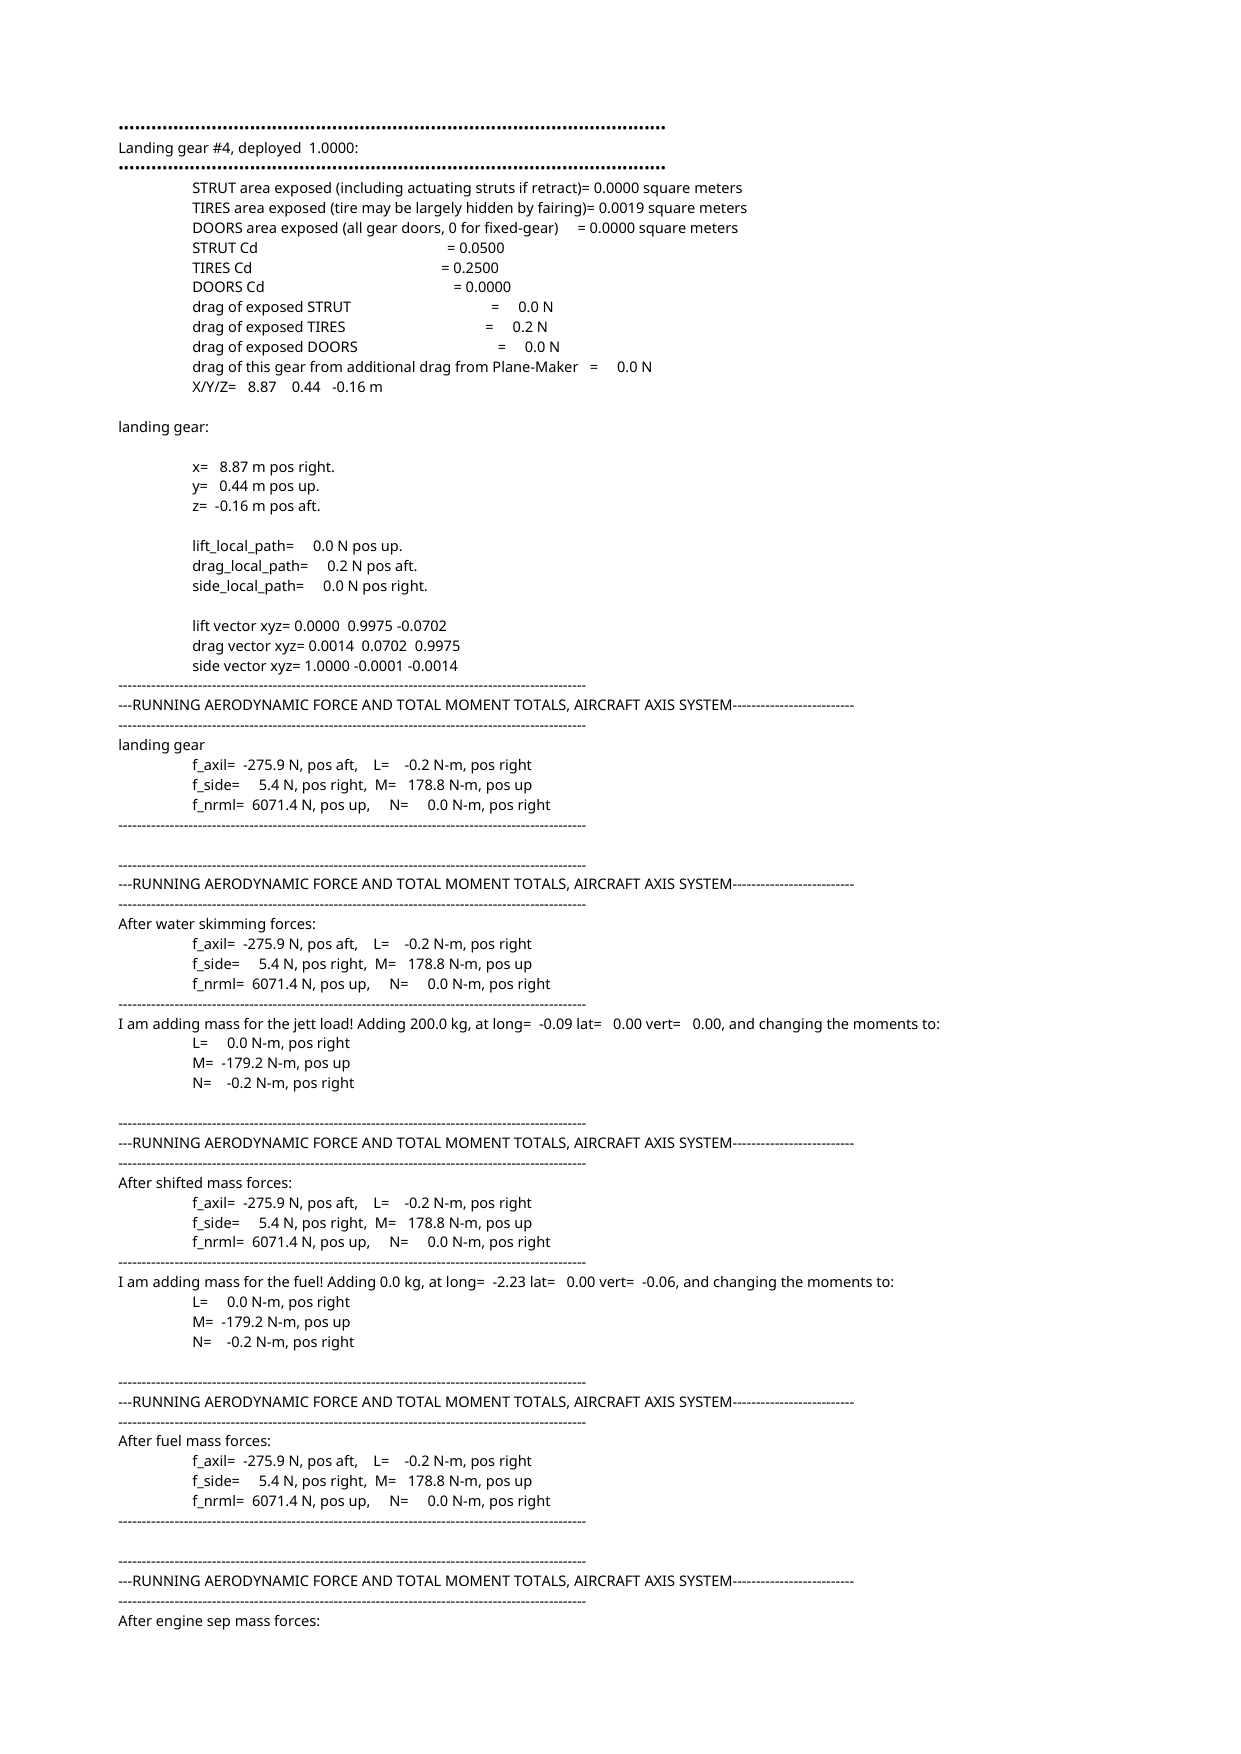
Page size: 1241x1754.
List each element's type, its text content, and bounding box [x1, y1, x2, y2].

text L= 0.0 N-m, pos right [118, 1033, 1122, 1053]
text DOORS area exposed (all gear doors, 0 for fixed-gear) = 0.0000 square meters [118, 218, 1122, 237]
text N= -0.2 N-m, pos right [118, 1332, 1122, 1352]
text After fuel mass forces: [118, 1431, 1122, 1451]
text •••••••••••••••••••••••••••••••••••••••••••••••••••••••••••••••••••••••••••••••••••••••••••••••••••• [118, 158, 1122, 178]
text f_nrml= 6071.4 N, pos up, N= 0.0 N-m, pos right [118, 1491, 1122, 1511]
text lift vector xyz= 0.0000 0.9975 -0.0702 [118, 616, 1122, 635]
text ---------------------------------------------------------------------------------------------------- [118, 1590, 1122, 1610]
text f_nrml= 6071.4 N, pos up, N= 0.0 N-m, pos right [118, 1232, 1122, 1252]
text f_side= 5.4 N, pos right, M= 178.8 N-m, pos up [118, 775, 1122, 794]
text M= -179.2 N-m, pos up [118, 1053, 1122, 1073]
text f_axil= -275.9 N, pos aft, L= -0.2 N-m, pos right [118, 1192, 1122, 1212]
text STRUT area exposed (including actuating struts if retract)= 0.0000 square meters [118, 178, 1122, 198]
text STRUT Cd = 0.0500 [118, 237, 1122, 257]
text X/Y/Z= 8.87 0.44 -0.16 m [118, 377, 1122, 397]
text lift_local_path= 0.0 N pos up. [118, 536, 1122, 556]
text f_nrml= 6071.4 N, pos up, N= 0.0 N-m, pos right [118, 794, 1122, 814]
text f_nrml= 6071.4 N, pos up, N= 0.0 N-m, pos right [118, 974, 1122, 993]
text f_axil= -275.9 N, pos aft, L= -0.2 N-m, pos right [118, 1451, 1122, 1471]
text ---------------------------------------------------------------------------------------------------- [118, 1411, 1122, 1431]
text ---------------------------------------------------------------------------------------------------- [118, 1113, 1122, 1133]
text TIRES Cd = 0.2500 [118, 257, 1122, 277]
text ---------------------------------------------------------------------------------------------------- [118, 1252, 1122, 1272]
text side_local_path= 0.0 N pos right. [118, 576, 1122, 596]
text ---------------------------------------------------------------------------------------------------- [118, 814, 1122, 834]
text drag of exposed DOORS = 0.0 N [118, 337, 1122, 357]
text •••••••••••••••••••••••••••••••••••••••••••••••••••••••••••••••••••••••••••••••••••••••••••••••••••• [118, 118, 1122, 138]
text ---------------------------------------------------------------------------------------------------- [118, 1372, 1122, 1391]
text ---------------------------------------------------------------------------------------------------- [118, 854, 1122, 874]
text After engine sep mass forces: [118, 1610, 1122, 1630]
text drag vector xyz= 0.0014 0.0702 0.9975 [118, 635, 1122, 655]
text Landing gear #4, deployed 1.0000: [118, 138, 1122, 158]
text f_side= 5.4 N, pos right, M= 178.8 N-m, pos up [118, 1471, 1122, 1491]
text drag_local_path= 0.2 N pos aft. [118, 556, 1122, 576]
text ---RUNNING AERODYNAMIC FORCE AND TOTAL MOMENT TOTALS, AIRCRAFT AXIS SYSTEM-------------------------- [118, 1571, 1122, 1590]
text landing gear [118, 735, 1122, 755]
text x= 8.87 m pos right. [118, 456, 1122, 476]
text ---RUNNING AERODYNAMIC FORCE AND TOTAL MOMENT TOTALS, AIRCRAFT AXIS SYSTEM-------------------------- [118, 1391, 1122, 1411]
text ---------------------------------------------------------------------------------------------------- [118, 1153, 1122, 1173]
text After shifted mass forces: [118, 1173, 1122, 1192]
text drag of exposed STRUT = 0.0 N [118, 297, 1122, 317]
text ---RUNNING AERODYNAMIC FORCE AND TOTAL MOMENT TOTALS, AIRCRAFT AXIS SYSTEM-------------------------- [118, 874, 1122, 894]
text ---------------------------------------------------------------------------------------------------- [118, 993, 1122, 1013]
text I am adding mass for the jett load! Adding 200.0 kg, at long= -0.09 lat= 0.00 vert= 0.00, and changing the moments to: [118, 1013, 1122, 1033]
text N= -0.2 N-m, pos right [118, 1073, 1122, 1093]
text M= -179.2 N-m, pos up [118, 1312, 1122, 1332]
text ---------------------------------------------------------------------------------------------------- [118, 894, 1122, 914]
text landing gear: [118, 417, 1122, 436]
text ---------------------------------------------------------------------------------------------------- [118, 715, 1122, 735]
text ---------------------------------------------------------------------------------------------------- [118, 1511, 1122, 1531]
text f_axil= -275.9 N, pos aft, L= -0.2 N-m, pos right [118, 934, 1122, 954]
text L= 0.0 N-m, pos right [118, 1292, 1122, 1312]
text drag of this gear from additional drag from Plane-Maker = 0.0 N [118, 357, 1122, 377]
text ---RUNNING AERODYNAMIC FORCE AND TOTAL MOMENT TOTALS, AIRCRAFT AXIS SYSTEM-------------------------- [118, 1133, 1122, 1153]
text I am adding mass for the fuel! Adding 0.0 kg, at long= -2.23 lat= 0.00 vert= -0.06, and changing the moments to: [118, 1272, 1122, 1292]
text y= 0.44 m pos up. [118, 476, 1122, 496]
text ---------------------------------------------------------------------------------------------------- [118, 675, 1122, 695]
text f_axil= -275.9 N, pos aft, L= -0.2 N-m, pos right [118, 755, 1122, 775]
text f_side= 5.4 N, pos right, M= 178.8 N-m, pos up [118, 1212, 1122, 1232]
text DOORS Cd = 0.0000 [118, 277, 1122, 297]
text ---------------------------------------------------------------------------------------------------- [118, 1551, 1122, 1571]
text side vector xyz= 1.0000 -0.0001 -0.0014 [118, 655, 1122, 675]
text f_side= 5.4 N, pos right, M= 178.8 N-m, pos up [118, 954, 1122, 974]
text z= -0.16 m pos aft. [118, 496, 1122, 516]
text After water skimming forces: [118, 914, 1122, 934]
text ---RUNNING AERODYNAMIC FORCE AND TOTAL MOMENT TOTALS, AIRCRAFT AXIS SYSTEM-------------------------- [118, 695, 1122, 715]
text drag of exposed TIRES = 0.2 N [118, 317, 1122, 337]
text TIRES area exposed (tire may be largely hidden by fairing)= 0.0019 square meters [118, 198, 1122, 218]
